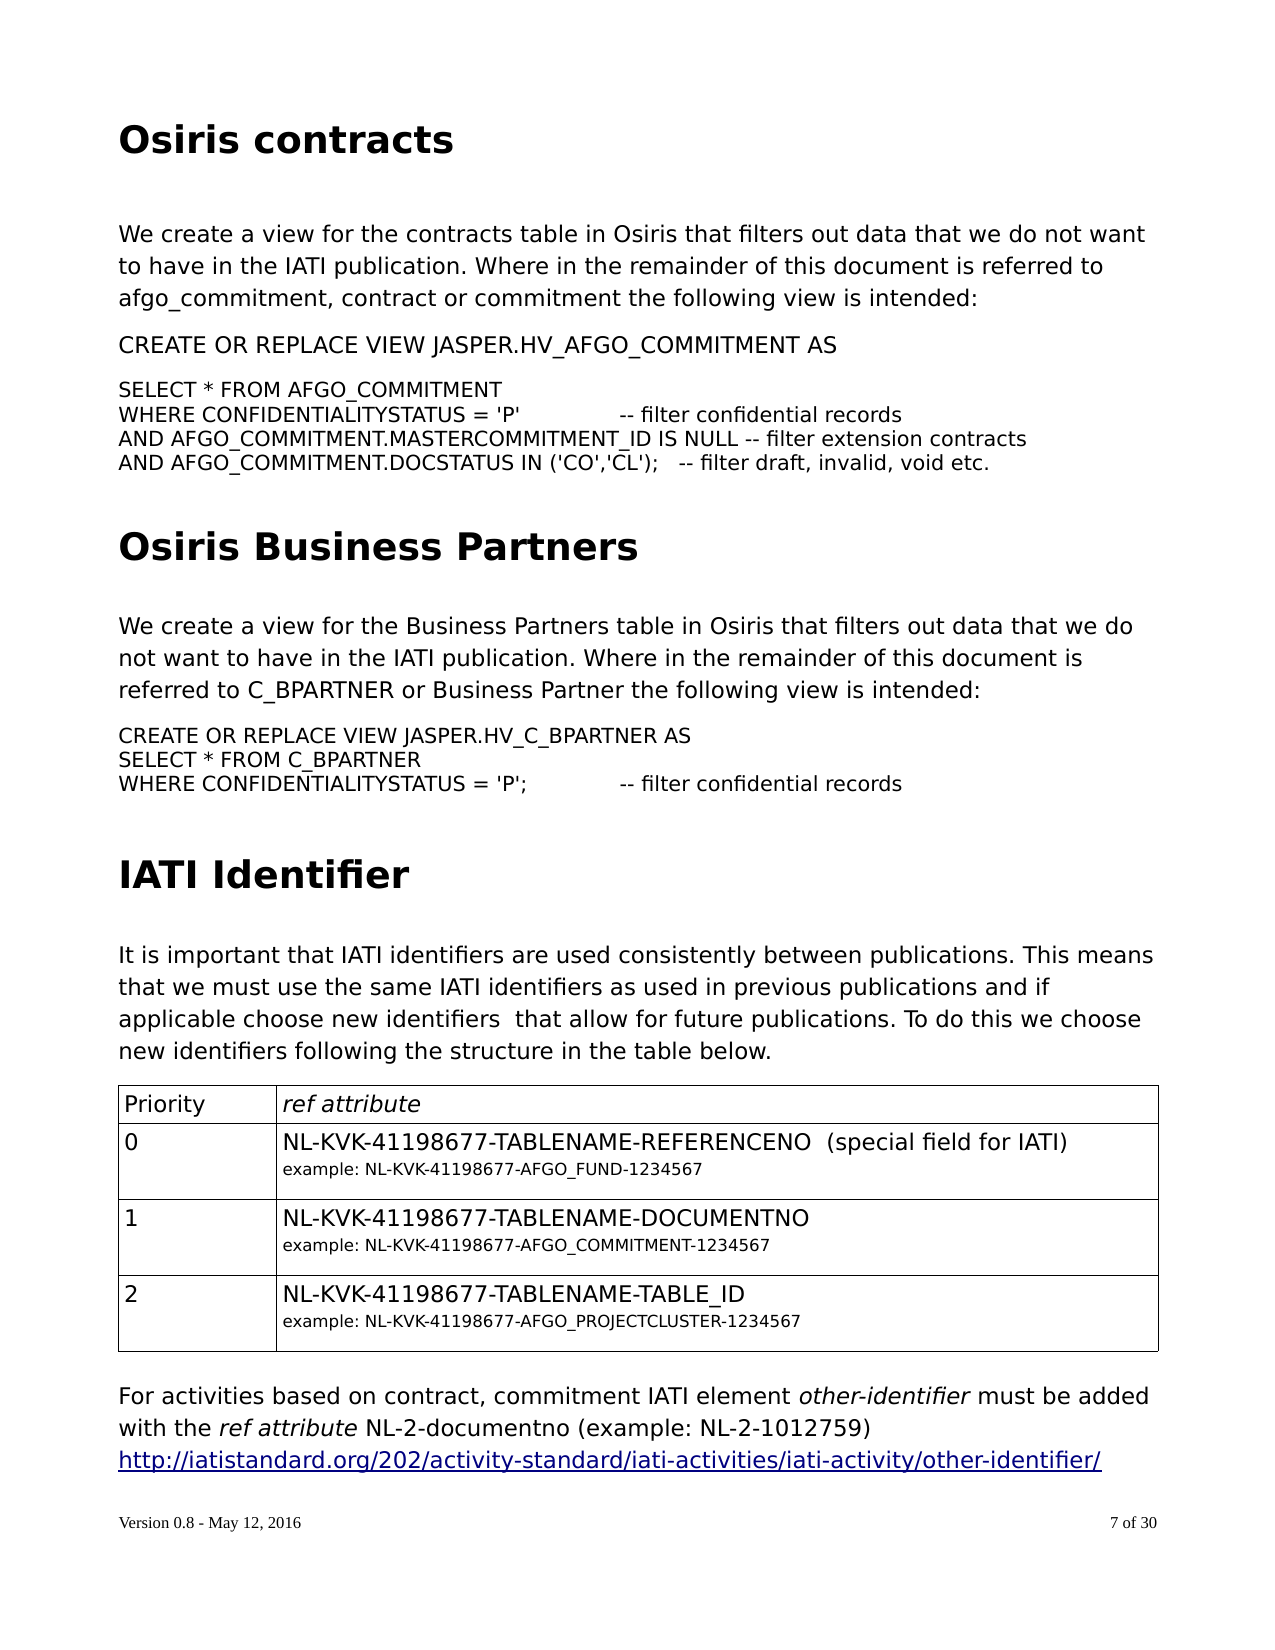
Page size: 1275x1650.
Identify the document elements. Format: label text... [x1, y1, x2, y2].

text For activities based on contract, commitment IATI element other-identifier must be added with the ref attribute NL-2-documentno (example: NL-2-1012759) http://iatistandard.org/202/activity-standard/iati-activities/iati-activity/other-identifier/ [118, 1352, 1157, 1474]
text We create a view for the contracts table in Osiris that filters out data that we do not want to have in the IATI publication. Where in the remainder of this document is referred to afgo_commitment, contract or commitment the following view is intended: [118, 221, 1157, 312]
text We create a view for the Business Partners table in Osiris that filters out data that we do not want to have in the IATI publication. Where in the remainder of this document is referred to C_BPARTNER or Business Partner the following view is intended: [118, 581, 1157, 704]
text WHERE CONFIDENTIALITYSTATUS = 'P' -- filter confidential records [118, 403, 1157, 427]
table_cell 0 [119, 1124, 276, 1199]
table_header ref attribute [277, 1086, 1158, 1123]
subtitle IATI Identifier [118, 854, 1157, 898]
text SELECT * FROM C_BPARTNER [118, 748, 1157, 772]
table_header Priority [119, 1086, 276, 1123]
text SELECT * FROM AFGO_COMMITMENT [118, 378, 1157, 403]
text CREATE OR REPLACE VIEW JASPER.HV_AFGO_COMMITMENT AS [118, 332, 1157, 358]
text WHERE CONFIDENTIALITYSTATUS = 'P'; -- filter confidential records [118, 772, 1157, 797]
table_cell NL-KVK-41198677-TABLENAME-TABLE_ID example: NL-KVK-41198677-AFGO_PROJECTCLUSTER-1234567 [277, 1276, 1158, 1351]
table_cell NL-KVK-41198677-TABLENAME-DOCUMENTNO example: NL-KVK-41198677-AFGO_COMMITMENT-1234567 [277, 1200, 1158, 1275]
subtitle Osiris contracts [118, 118, 1157, 162]
text AND AFGO_COMMITMENT.MASTERCOMMITMENT_ID IS NULL -- filter extension contracts [118, 427, 1157, 451]
text AND AFGO_COMMITMENT.DOCSTATUS IN ('CO','CL'); -- filter draft, invalid, void etc. [118, 451, 1157, 500]
table_cell 1 [119, 1200, 276, 1275]
subtitle Osiris Business Partners [118, 525, 1157, 569]
text It is important that IATI identifiers are used consistently between publications. This means that we must use the same IATI identifiers as used in previous publications and if applicable choose new identifiers that allow for future publications. To do this we choose new identifiers following the structure in the table below. [118, 910, 1157, 1065]
text CREATE OR REPLACE VIEW JASPER.HV_C_BPARTNER AS [118, 724, 1157, 748]
table_cell 2 [119, 1276, 276, 1351]
table_cell NL-KVK-41198677-TABLENAME-REFERENCENO (special field for IATI) example: NL-KVK-41198677-AFGO_FUND-1234567 [277, 1124, 1158, 1199]
